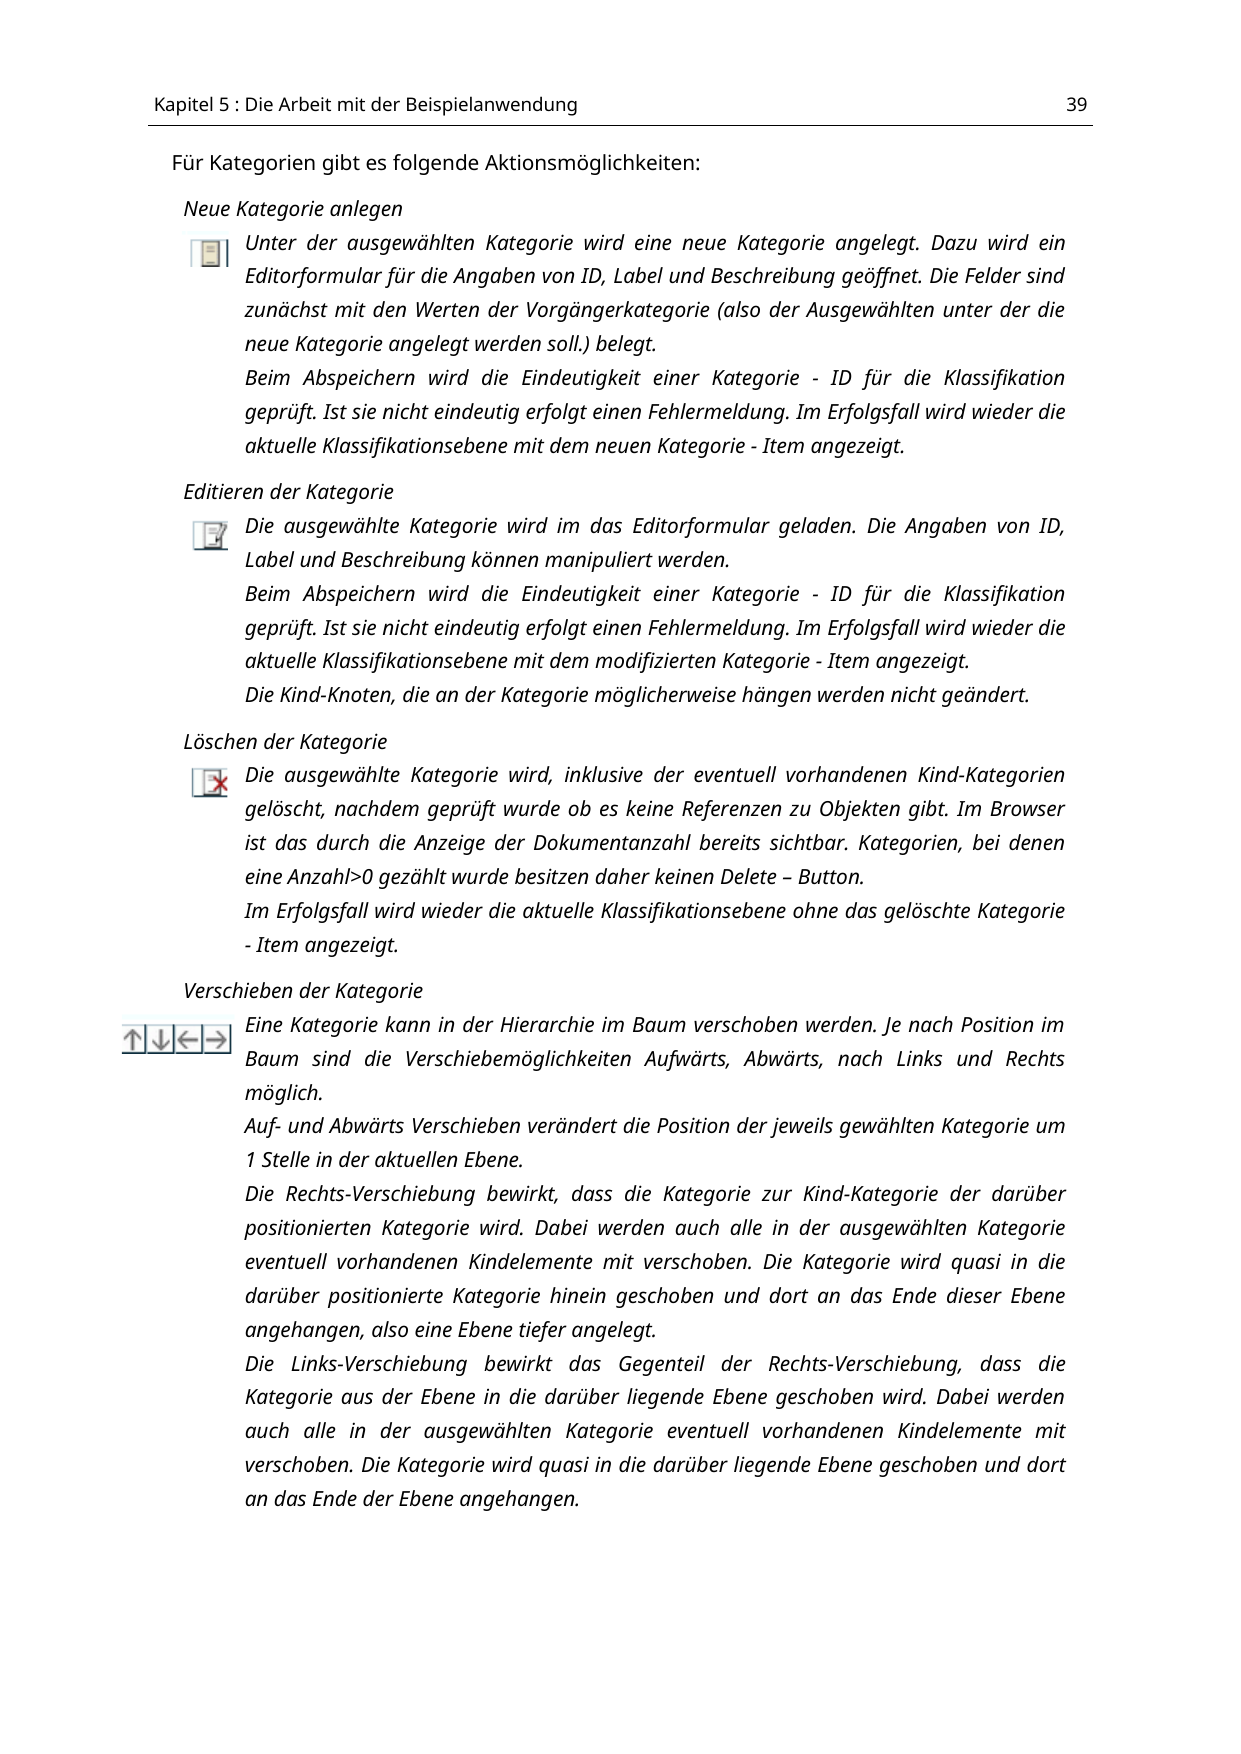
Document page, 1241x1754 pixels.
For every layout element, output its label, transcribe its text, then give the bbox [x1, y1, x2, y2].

list Verschieben der Kategorie Eine Kategorie kann in der Hierarchie im Baum verschoben werden. Je nach Position im Baum sind die Verschiebemöglichkeiten Aufwärts, Abwärts, nach Links und Rechts möglich. Auf- und Abwärts Verschieben verändert die Position der jeweils gewählten Kategorie um 1 Stelle in der aktuellen Ebene. Die Rechts-Verschiebung bewirkt, dass die Kategorie zur Kind-Kategorie der darüber positionierten Kategorie wird. Dabei werden auch alle in der ausgewählten Kategorie eventuell vorhandenen Kindelemente mit verschoben. Die Kategorie wird quasi in die darüber positionierte Kategorie hinein geschoben und dort an das Ende dieser Ebene angehangen, also eine Ebene tiefer angelegt. Die Links-Verschiebung bewirkt das Gegenteil der Rechts-Verschiebung, dass die Kategorie aus der Ebene in die darüber liegende Ebene geschoben wird. Dabei werden auch alle in der ausgewählten Kategorie eventuell vorhandenen Kindelemente mit verschoben. Die Kategorie wird quasi in die darüber liegende Ebene geschoben und dort an das Ende der Ebene angehangen. [183, 976, 1069, 1512]
text Für Kategorien gibt es folgende Aktionsmöglichkeiten: [171, 148, 1069, 176]
list Editieren der Kategorie Die ausgewählte Kategorie wird im das Editorformular geladen. Die Angaben von ID, Label und Beschreibung können manipuliert werden. Beim Abspeichern wird die Eindeutigkeit einer Kategorie - ID für die Klassifikation geprüft. Ist sie nicht eindeutig erfolgt einen Fehlermeldung. Im Erfolgsfall wird wieder die aktuelle Klassifikationsebene mit dem modifizierten Kategorie - Item angezeigt. Die Kind-Knoten, die an der Kategorie möglicherweise hängen werden nicht geändert. [183, 477, 1069, 709]
list Löschen der Kategorie Die ausgewählte Kategorie wird, inklusive der eventuell vorhandenen Kind-Kategorien gelöscht, nachdem geprüft wurde ob es keine Referenzen zu Objekten gibt. Im Browser ist das durch die Anzeige der Dokumentanzahl bereits sichtbar. Kategorien, bei denen eine Anzahl>0 gezählt wurde besitzen daher keinen Delete – Button. Im Erfolgsfall wird wieder die aktuelle Klassifikationsebene ohne das gelöschte Kategorie - Item angezeigt. [183, 727, 1069, 958]
list Neue Kategorie anlegen Unter der ausgewählten Kategorie wird eine neue Kategorie angelegt. Dazu wird ein Editorformular für die Angaben von ID, Label und Beschreibung geöffnet. Die Felder sind zunächst mit den Werten der Vorgängerkategorie (also der Ausgewählten unter der die neue Kategorie angelegt werden soll.) belegt. Beim Abspeichern wird die Eindeutigkeit einer Kategorie - ID für die Klassifikation geprüft. Ist sie nicht eindeutig erfolgt einen Fehlermeldung. Im Erfolgsfall wird wieder die aktuelle Klassifikationsebene mit dem neuen Kategorie - Item angezeigt. [183, 194, 1069, 459]
